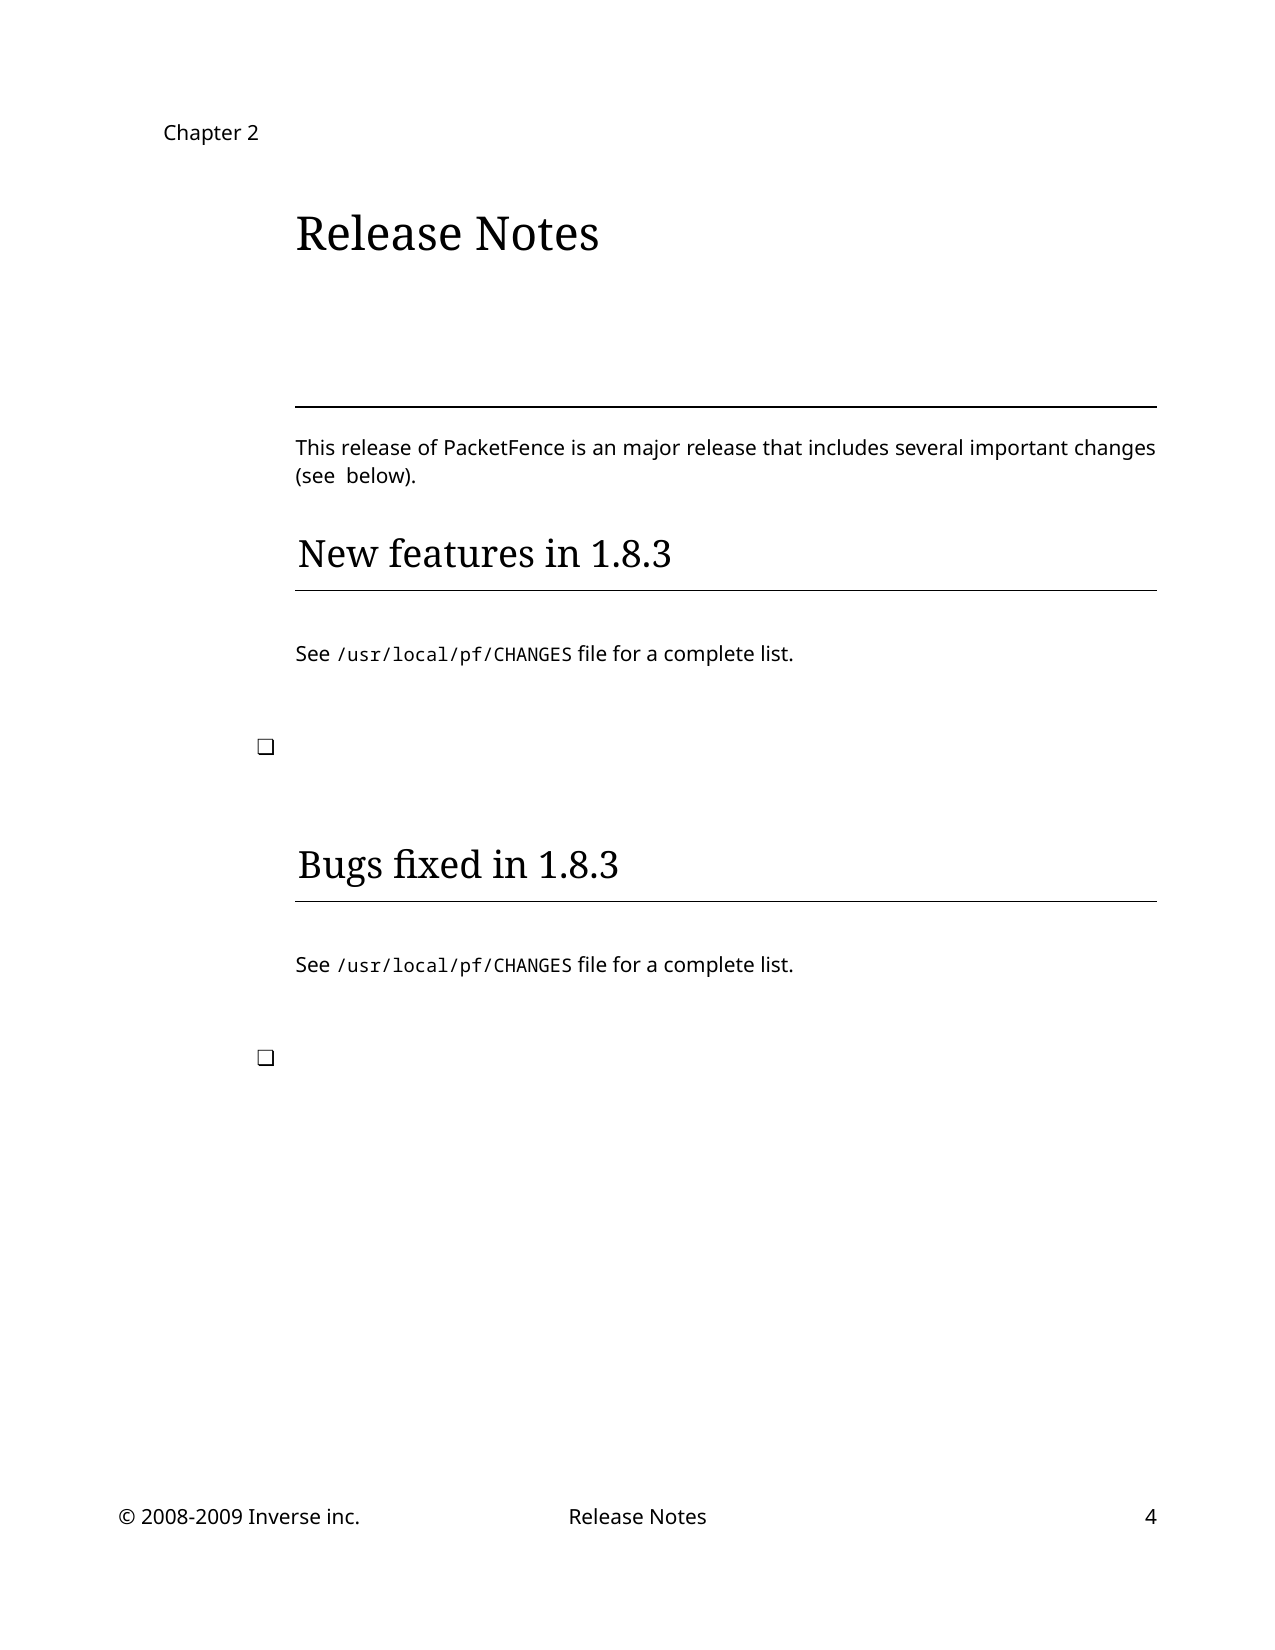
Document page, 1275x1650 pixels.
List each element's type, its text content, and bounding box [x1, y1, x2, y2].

list ❏ [256, 1043, 1157, 1072]
subtitle New features in 1.8.3 [295, 527, 1157, 590]
subtitle Release Notes [295, 201, 1157, 406]
text See /usr/local/pf/CHANGES file for a complete list. [295, 639, 1157, 667]
subtitle Bugs fixed in 1.8.3 [295, 838, 1157, 901]
list ❏ [256, 732, 1157, 760]
text This release of PacketFence is an major release that includes several important changes (see below). [295, 433, 1157, 490]
text See /usr/local/pf/CHANGES file for a complete list. [295, 950, 1157, 979]
